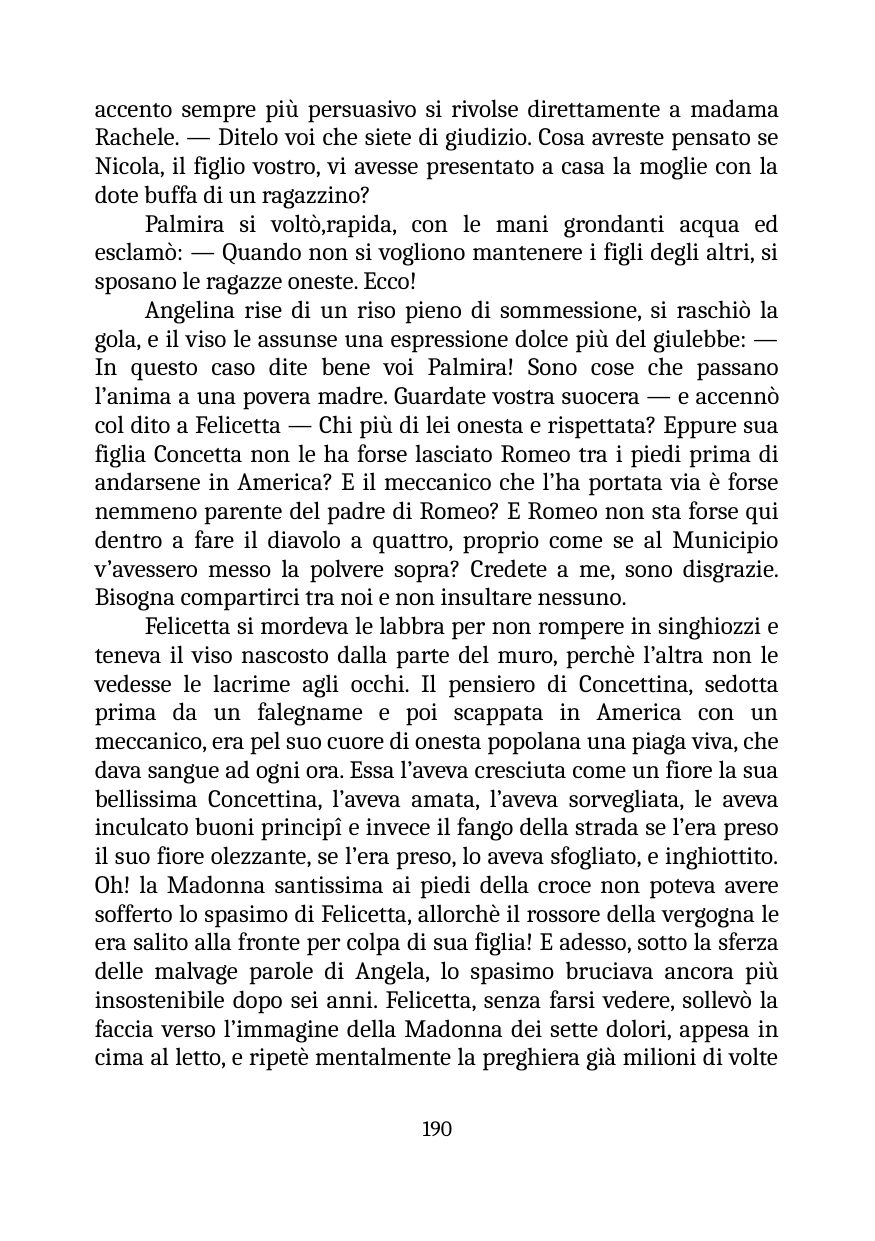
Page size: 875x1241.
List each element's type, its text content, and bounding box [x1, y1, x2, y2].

text Angelina rise di un riso pieno di sommessione, si raschiò la gola, e il viso le assunse una espressione dolce più del giulebbe: — In questo caso dite bene voi Palmira! Sono cose che passano l’anima a una povera madre. Guardate vostra suocera — e accennò col dito a Felicetta — Chi più di lei onesta e rispettata? Eppure sua figlia Concetta non le ha forse lasciato Romeo tra i piedi prima di andarsene in America? E il meccanico che l’ha portata via è forse nemmeno parente del padre di Romeo? E Romeo non sta forse qui dentro a fare il diavolo a quattro, proprio come se al Municipio v’avessero messo la polvere sopra? Credete a me, sono disgrazie. Bisogna compartirci tra noi e non insultare nessuno. [94, 296, 779, 612]
text Felicetta si mordeva le labbra per non rompere in singhiozzi e teneva il viso nascosto dalla parte del muro, perchè l’altra non le vedesse le lacrime agli occhi. Il pensiero di Concettina, sedotta prima da un falegname e poi scappata in America con un meccanico, era pel suo cuore di onesta popolana una piaga viva, che dava sangue ad ogni ora. Essa l’aveva cresciuta come un fiore la sua bellissima Concettina, l’aveva amata, l’aveva sorvegliata, le aveva inculcato buoni principî e invece il fango della strada se l’era preso il suo fiore olezzante, se l’era preso, lo aveva sfogliato, e inghiottito. Oh! la Madonna santissima ai piedi della croce non poteva avere sofferto lo spasimo di Felicetta, allorchè il rossore della vergogna le era salito alla fronte per colpa di sua figlia! E adesso, sotto la sferza delle malvage parole di Angela, lo spasimo bruciava ancora più insostenibile dopo sei anni. Felicetta, senza farsi vedere, sollevò la faccia verso l’immagine della Madonna dei sette dolori, appesa in cima al letto, e ripetè mentalmente la preghiera già milioni di volte [94, 612, 779, 1072]
text Palmira si voltò,rapida, con le mani grondanti acqua ed esclamò: — Quando non si vogliono mantenere i figli degli altri, si sposano le ragazze oneste. Ecco! [94, 209, 779, 296]
text accento sempre più persuasivo si rivolse direttamente a madama Rachele. — Ditelo voi che siete di giudizio. Cosa avreste pensato se Nicola, il figlio vostro, vi avesse presentato a casa la moglie con la dote buffa di un ragazzino? [94, 94, 779, 209]
